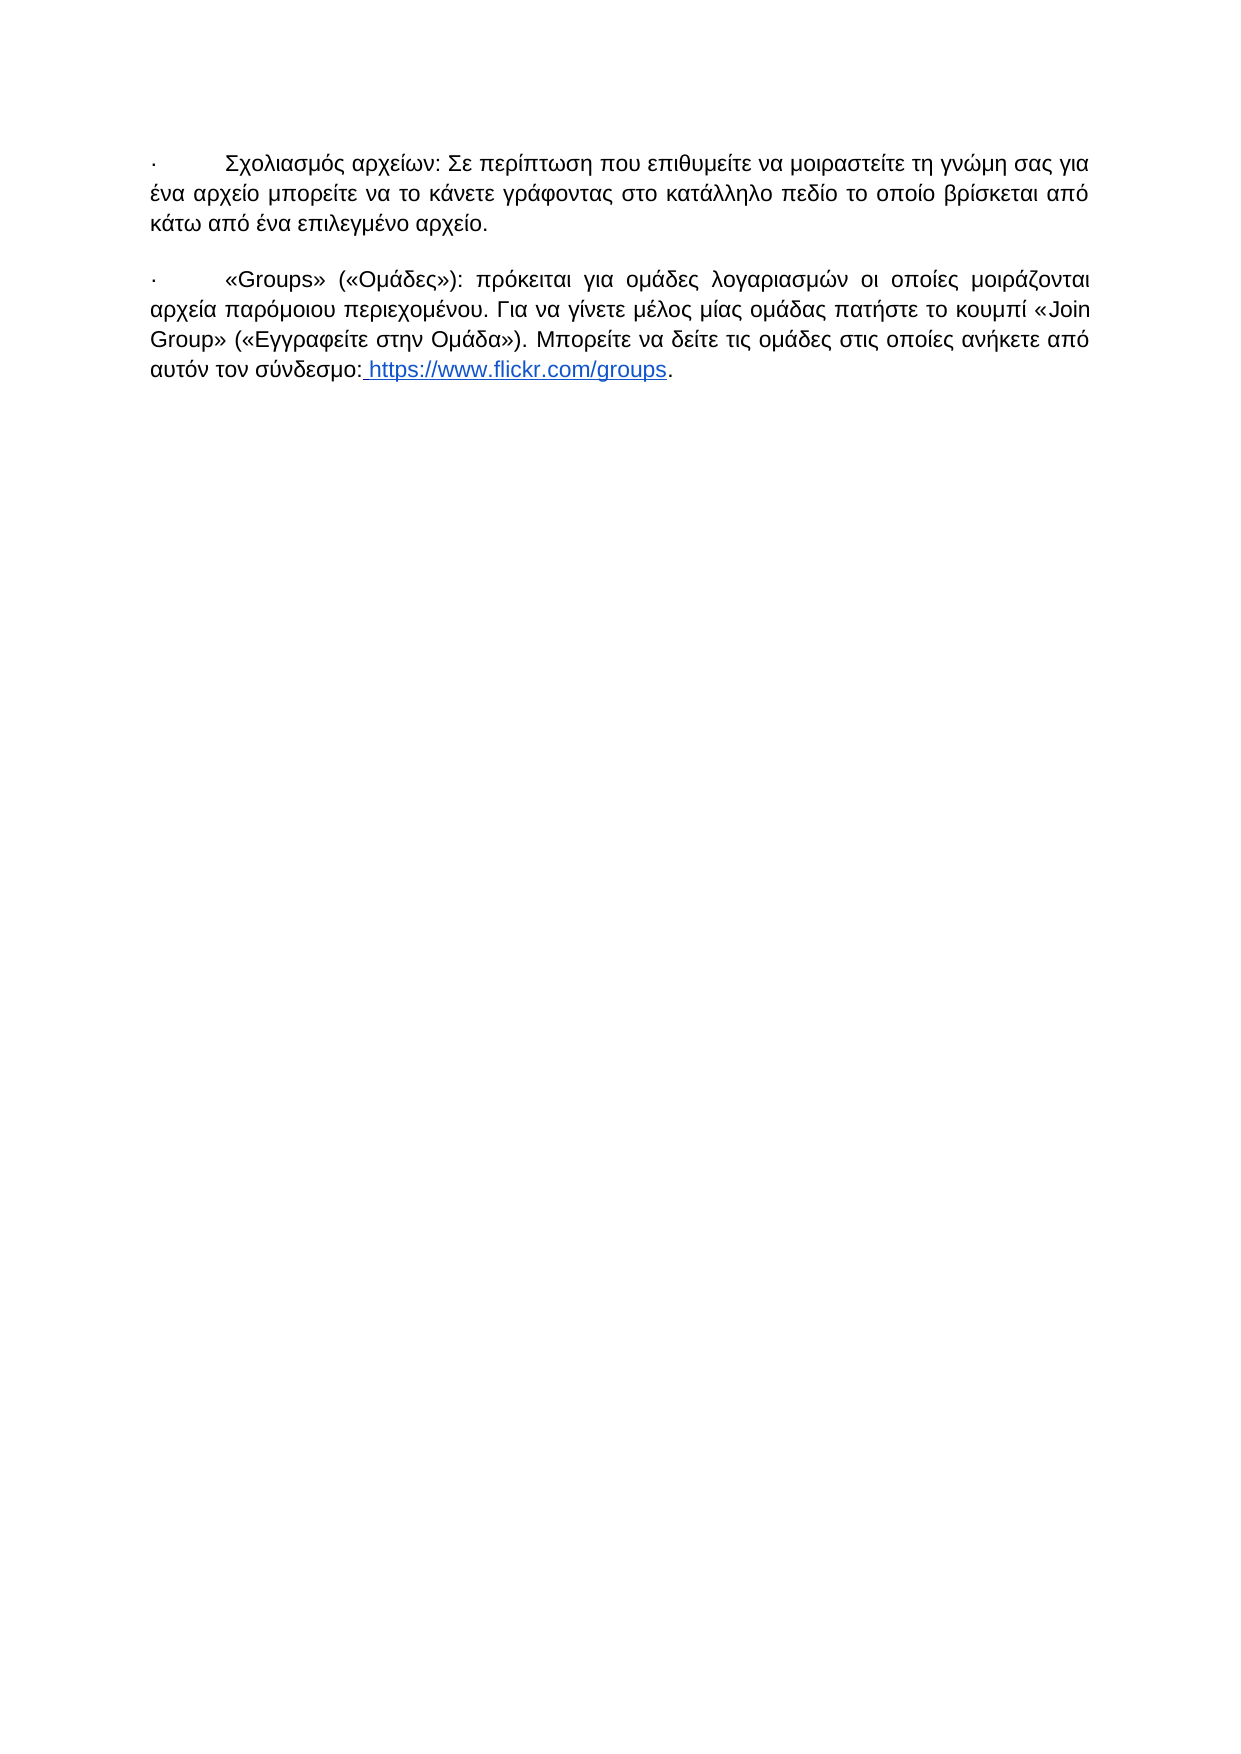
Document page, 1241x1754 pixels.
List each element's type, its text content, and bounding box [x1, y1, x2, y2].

text · Σχολιασμός αρχείων: Σε περίπτωση που επιθυμείτε να μοιραστείτε τη γνώμη σας για ένα αρχείο μπορείτε να το κάνετε γράφοντας στο κατάλληλο πεδίο το οποίο βρίσκεται από κάτω από ένα επιλεγμένο αρχείο. [150, 150, 1091, 237]
text · «Groups» («Ομάδες»): πρόκειται για ομάδες λογαριασμών οι οποίες μοιράζονται αρχεία παρόμοιου περιεχομένου. Για να γίνετε μέλος μίας ομάδας πατήστε το κουμπί «Join Group» («Εγγραφείτε στην Ομάδα»). Μπορείτε να δείτε τις ομάδες στις οποίες ανήκετε από αυτόν τον σύνδεσμο: https://www.flickr.com/groups. [150, 266, 1091, 383]
